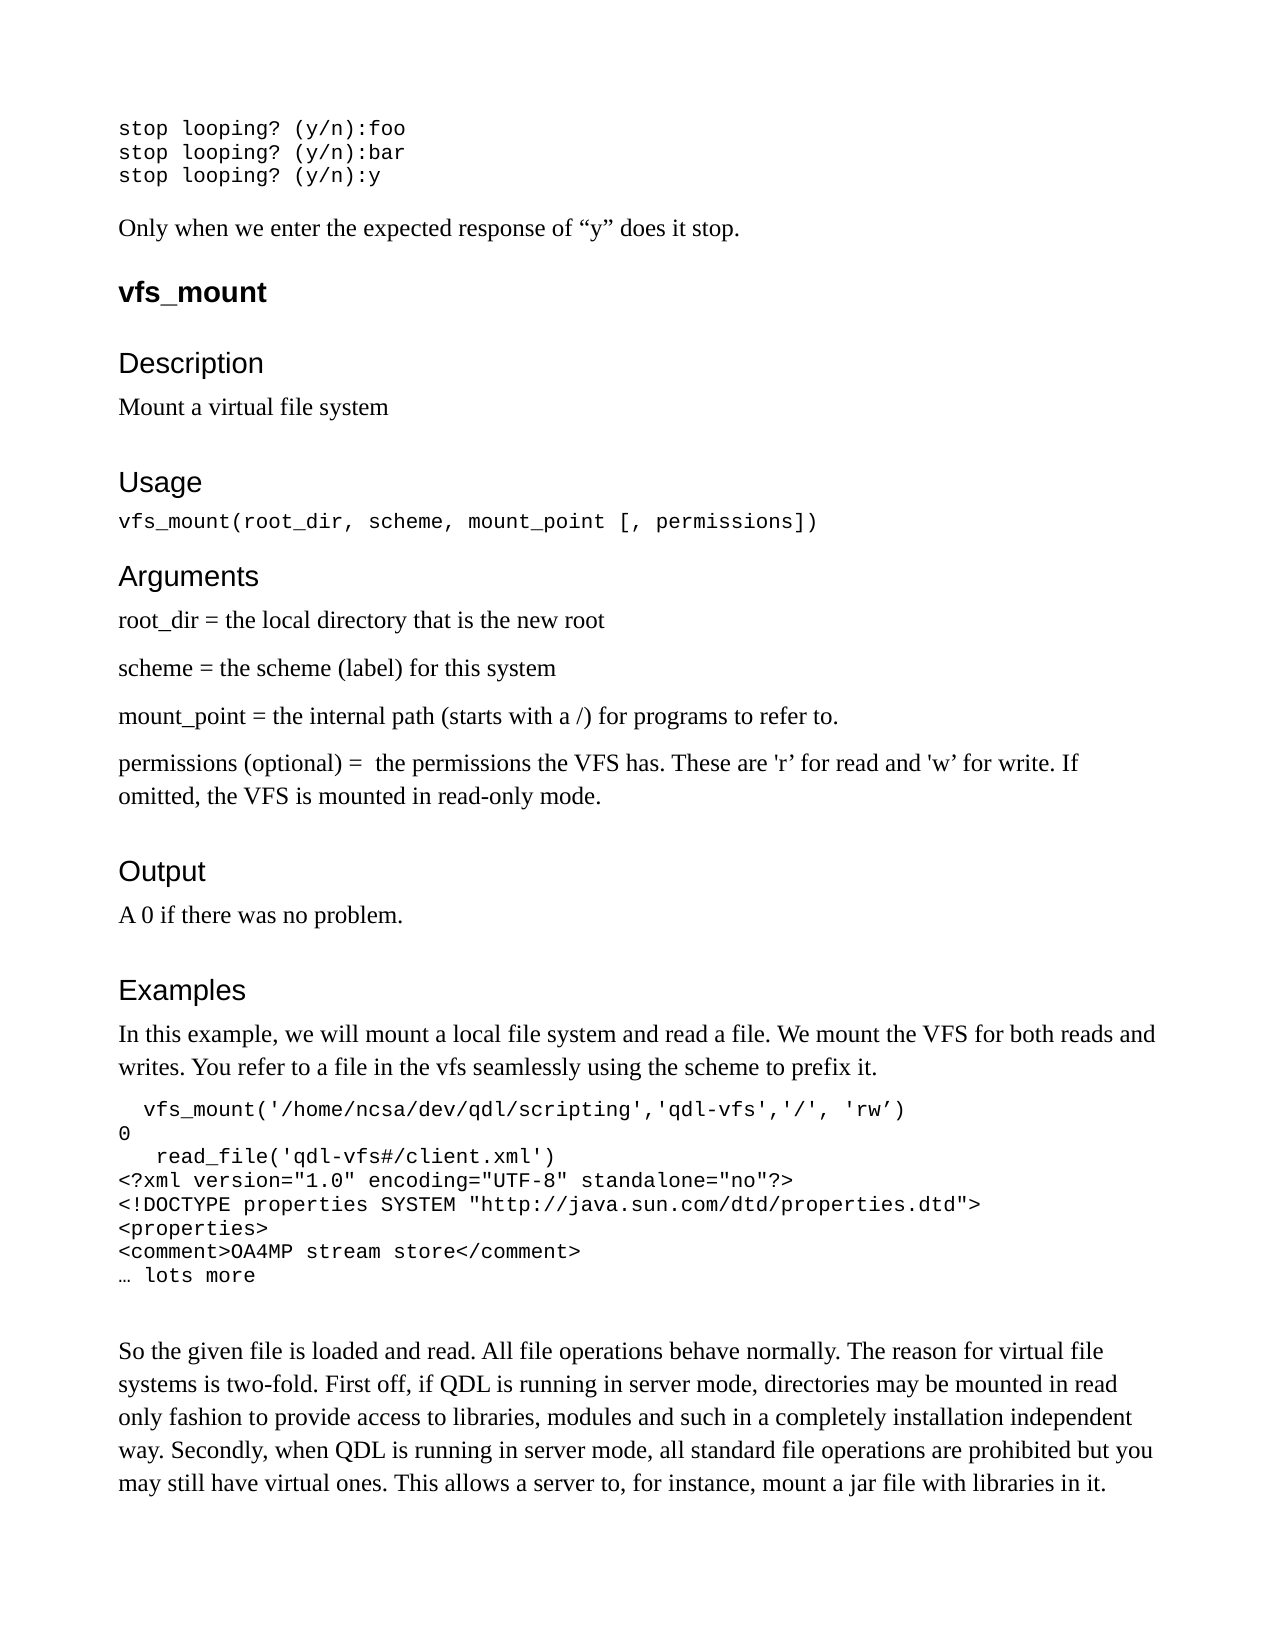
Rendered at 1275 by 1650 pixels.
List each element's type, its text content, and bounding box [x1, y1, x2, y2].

text So the given file is loaded and read. All file operations behave normally. The reason for virtual file systems is two-fold. First off, if QDL is running in server mode, directories may be mounted in read only fashion to provide access to libraries, modules and such in a completely installation independent way. Secondly, when QDL is running in server mode, all standard file operations are prohibited but you may still have virtual ones. This allows a server to, for instance, mount a jar file with libraries in it. [118, 1336, 1157, 1497]
text <comment>OA4MP stream store</comment> [118, 1241, 1157, 1265]
text vfs_mount(root_dir, scheme, mount_point [, permissions]) [118, 511, 1157, 534]
text stop looping? (y/n):foo [118, 118, 1157, 142]
text root_dir = the local directory that is the new root [118, 606, 1157, 634]
text read_file('qdl-vfs#/client.xml') [118, 1147, 1157, 1170]
text scheme = the scheme (label) for this system [118, 653, 1157, 682]
subtitle Output [118, 854, 1157, 887]
subtitle Description [118, 346, 1157, 380]
text … lots more [118, 1265, 1157, 1288]
text stop looping? (y/n):bar [118, 142, 1157, 165]
text Mount a virtual file system [118, 392, 1157, 421]
subtitle Usage [118, 465, 1157, 498]
text <?xml version="1.0" encoding="UTF-8" standalone="no"?> [118, 1170, 1157, 1194]
subtitle vfs_mount [118, 275, 1157, 309]
text <properties> [118, 1217, 1157, 1241]
text A 0 if there was no problem. [118, 900, 1157, 929]
text Only when we enter the expected response of “y” does it stop. [118, 213, 1157, 241]
subtitle Examples [118, 973, 1157, 1006]
text mount_point = the internal path (starts with a /) for programs to refer to. [118, 701, 1157, 729]
text 0 [118, 1123, 1157, 1147]
text vfs_mount('/home/ncsa/dev/qdl/scripting','qdl-vfs','/', 'rw’) [118, 1099, 1157, 1123]
text permissions (optional) = the permissions the VFS has. These are 'r’ for read and 'w’ for write. If omitted, the VFS is mounted in read-only mode. [118, 748, 1157, 810]
subtitle Arguments [118, 559, 1157, 593]
text In this example, we will mount a local file system and read a file. We mount the VFS for both reads and writes. You refer to a file in the vfs seamlessly using the scheme to prefix it. [118, 1019, 1157, 1080]
text <!DOCTYPE properties SYSTEM "http://java.sun.com/dtd/properties.dtd"> [118, 1194, 1157, 1217]
text stop looping? (y/n):y [118, 165, 1157, 189]
